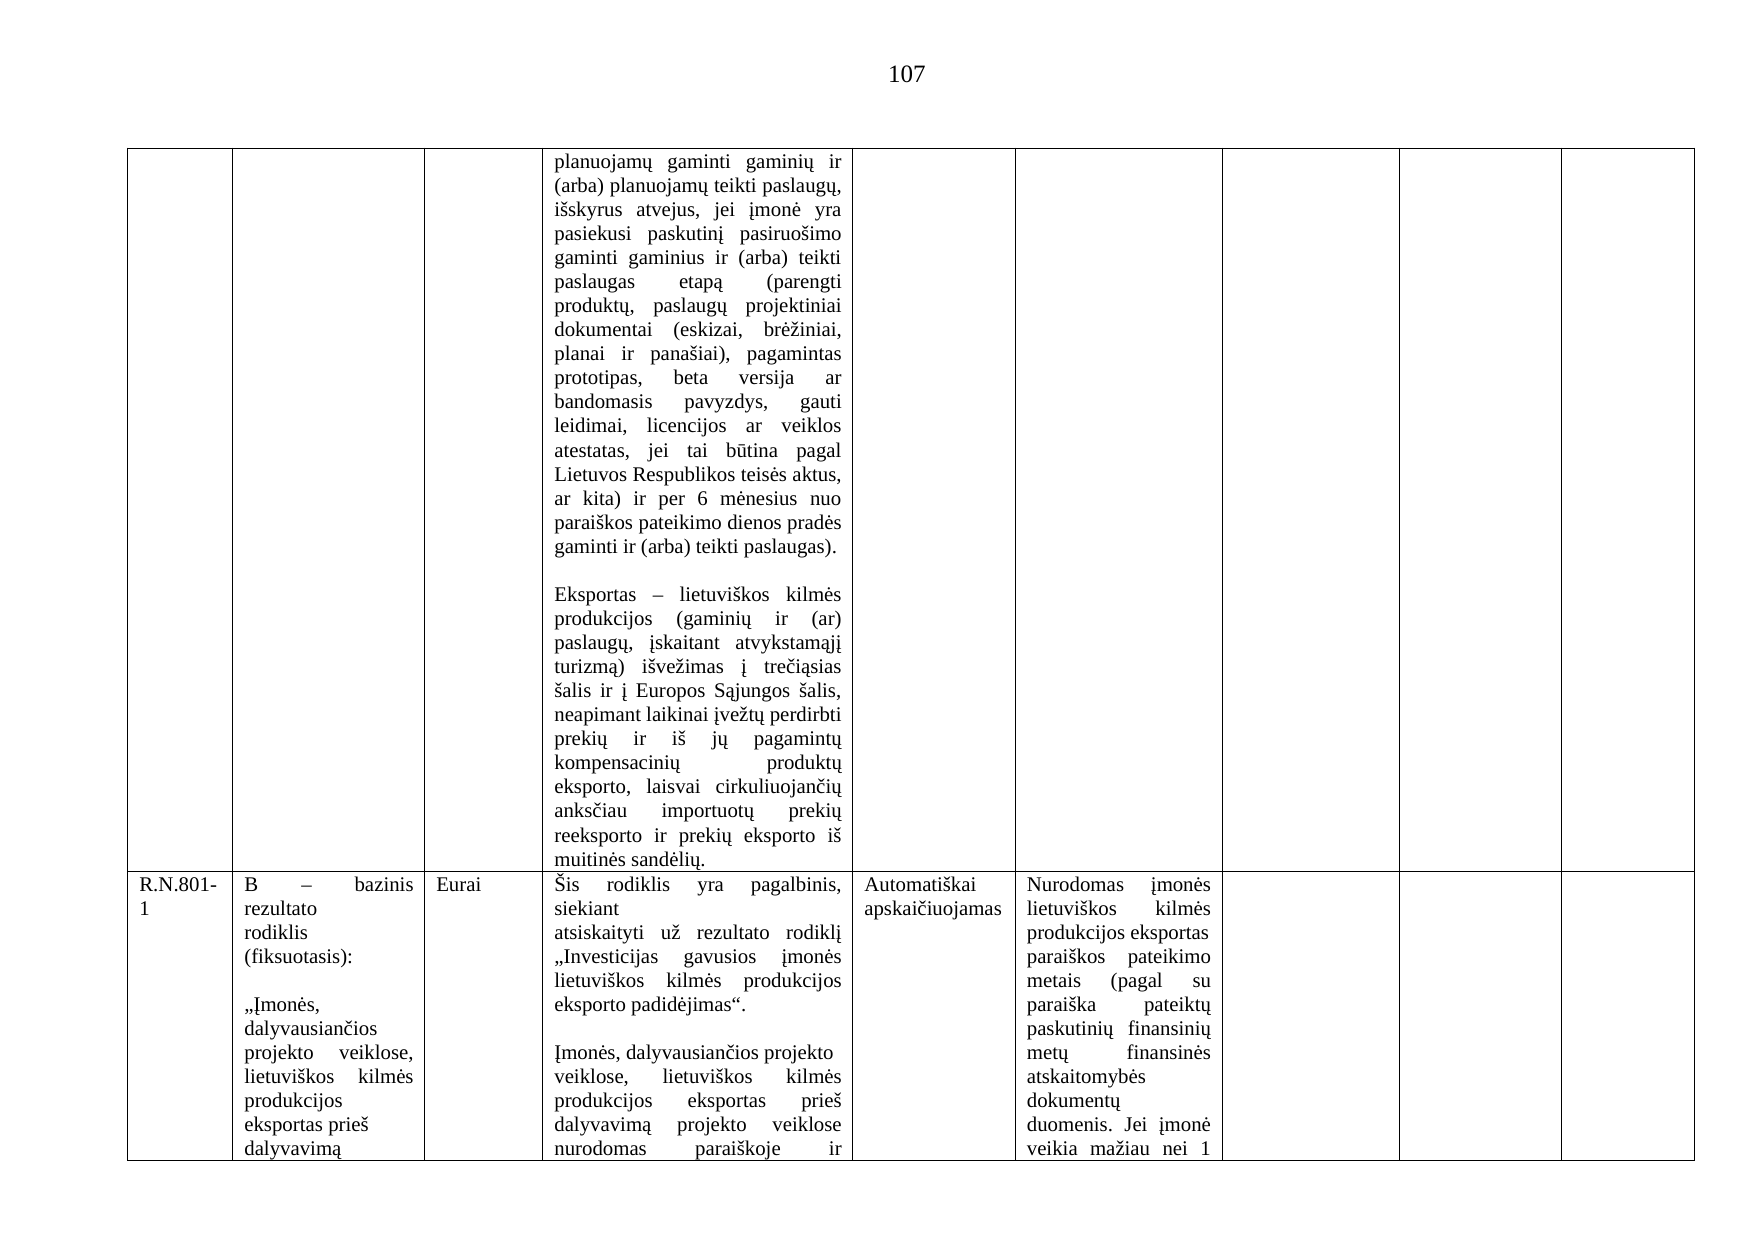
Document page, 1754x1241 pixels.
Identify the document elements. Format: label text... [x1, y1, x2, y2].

table_cell Eurai [425, 872, 542, 1160]
table_cell Automatiškai apskaičiuojamas [853, 872, 1015, 1160]
table_cell [128, 149, 232, 871]
table_cell R.N.801-1 [128, 872, 232, 1160]
table_cell [1400, 872, 1561, 1160]
table_cell [233, 149, 424, 871]
table_cell [853, 149, 1015, 871]
table_cell B – bazinis rezultato rodiklis (fiksuotasis): „Įmonės, dalyvausiančios projekto veiklose, lietuviškos kilmės produkcijos eksportas prieš dalyvavimą [233, 872, 424, 1160]
table_cell [1223, 149, 1399, 871]
table_cell Šis rodiklis yra pagalbinis, siekiant atsiskaityti už rezultato rodiklį „Investicijas gavusios įmonės lietuviškos kilmės produkcijos eksporto padidėjimas“. Įmonės, dalyvausiančios projekto veiklose, lietuviškos kilmės produkcijos eksportas prieš dalyvavimą projekto veiklose nurodomas paraiškoje ir [543, 872, 852, 1160]
table_cell Nurodomas įmonės lietuviškos kilmės produkcijos eksportas paraiškos pateikimo metais (pagal su paraiška pateiktų paskutinių finansinių metų finansinės atskaitomybės dokumentų duomenis. Jei įmonė veikia mažiau nei 1 [1016, 872, 1222, 1160]
table_cell [1400, 149, 1561, 871]
table_cell [425, 149, 542, 871]
table_cell [1562, 149, 1694, 871]
table_cell planuojamų gaminti gaminių ir (arba) planuojamų teikti paslaugų, išskyrus atvejus, jei įmonė yra pasiekusi paskutinį pasiruošimo gaminti gaminius ir (arba) teikti paslaugas etapą (parengti produktų, paslaugų projektiniai dokumentai (eskizai, brėžiniai, planai ir panašiai), pagamintas prototipas, beta versija ar bandomasis pavyzdys, gauti leidimai, licencijos ar veiklos atestatas, jei tai būtina pagal Lietuvos Respublikos teisės aktus, ar kita) ir per 6 mėnesius nuo paraiškos pateikimo dienos pradės gaminti ir (arba) teikti paslaugas). Eksportas – lietuviškos kilmės produkcijos (gaminių ir (ar) paslaugų, įskaitant atvykstamąjį turizmą) išvežimas į trečiąsias šalis ir į Europos Sąjungos šalis, neapimant laikinai įvežtų perdirbti prekių ir iš jų pagamintų kompensacinių produktų eksporto, laisvai cirkuliuojančių anksčiau importuotų prekių reeksporto ir prekių eksporto iš muitinės sandėlių. [543, 149, 852, 871]
table_cell [1562, 872, 1694, 1160]
table_cell [1223, 872, 1399, 1160]
table_cell [1016, 149, 1222, 871]
